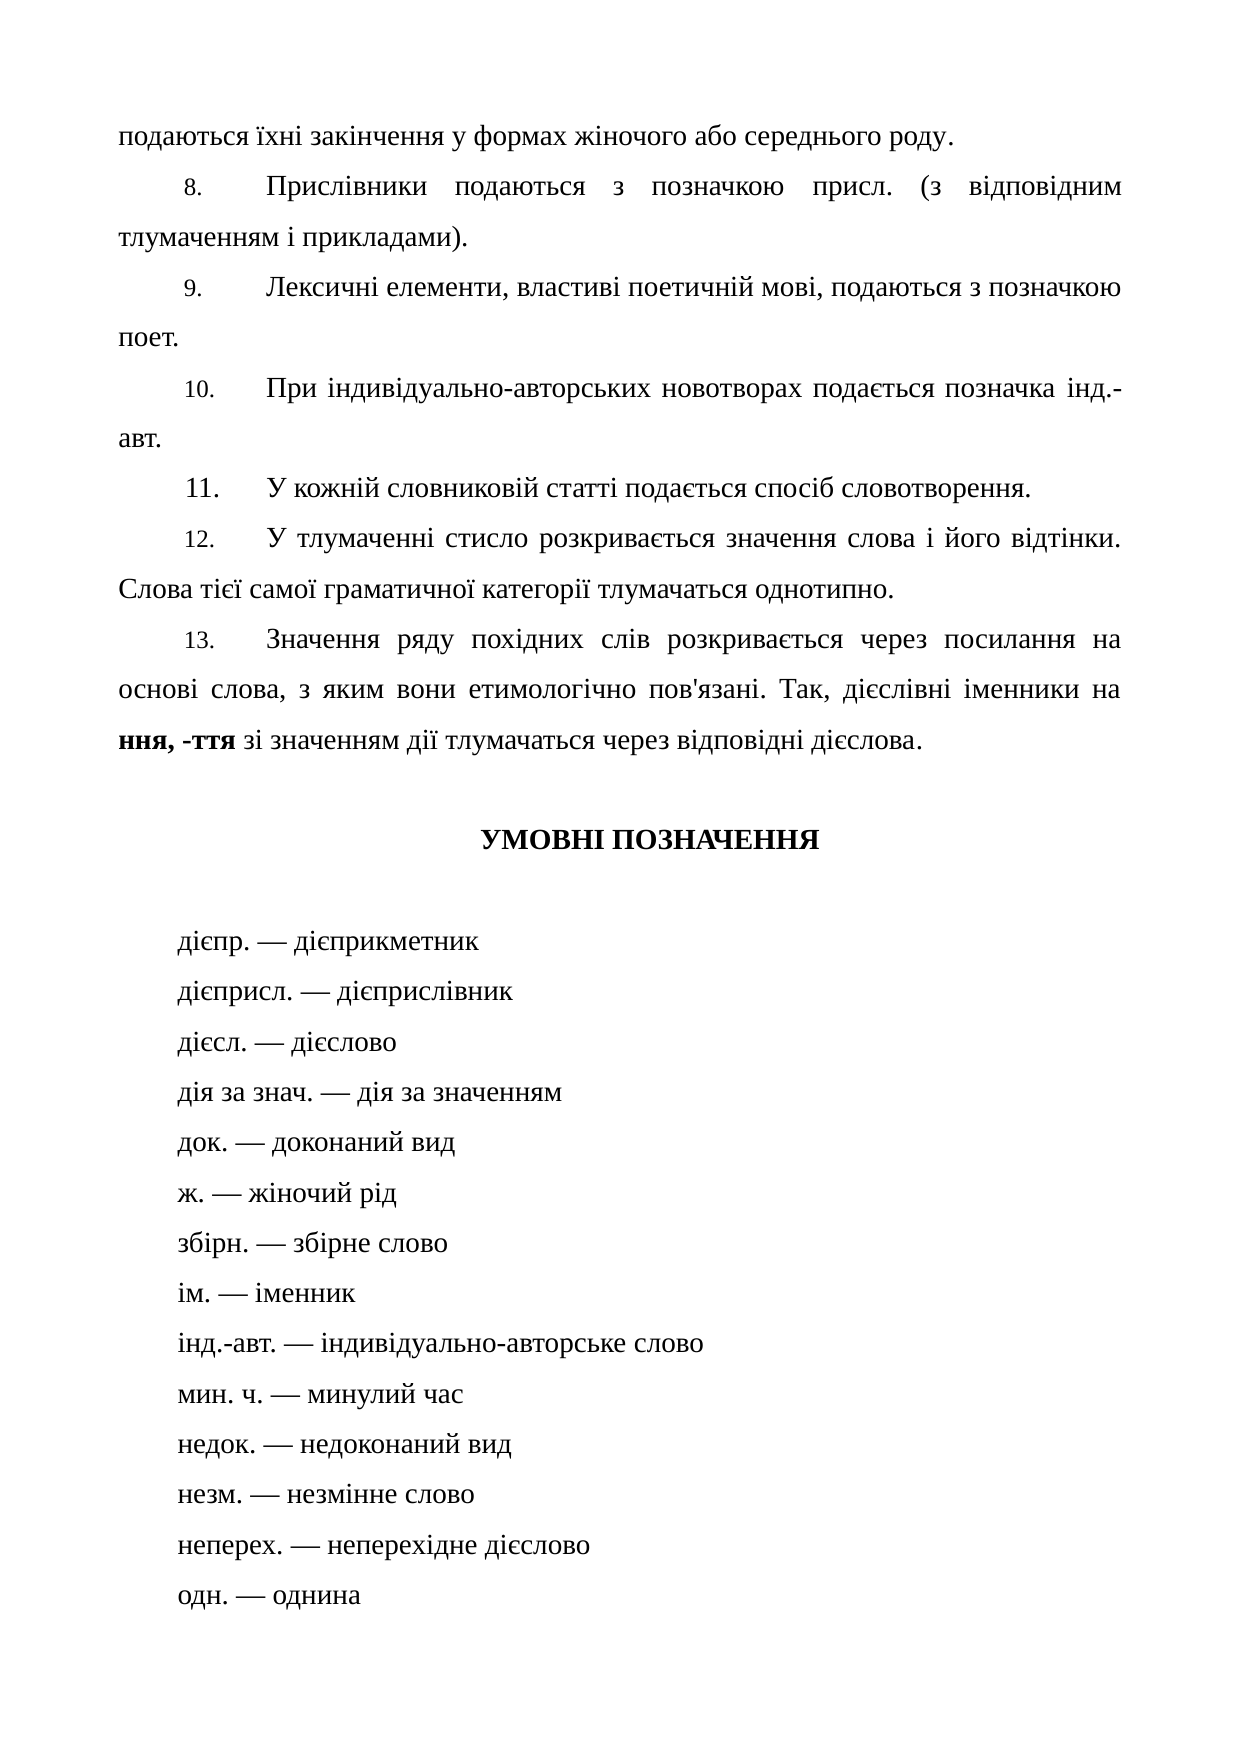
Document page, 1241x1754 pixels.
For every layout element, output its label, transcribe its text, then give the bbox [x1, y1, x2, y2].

subtitle дієприсл. — дієприслівник [118, 973, 1122, 1007]
subtitle інд.-авт. — індивідуально-авторське слово [118, 1326, 1122, 1359]
subtitle дієсл. — дієслово [118, 1024, 1122, 1057]
subtitle незм. — незмінне слово [118, 1477, 1122, 1510]
subtitle Прислівники подаються з позначкою присл. (з відповідним тлумаченням і прикладами). [118, 168, 1122, 252]
subtitle недок. — недоконаний вид [118, 1426, 1122, 1460]
subtitle подаються їхні закінчення у формах жіночого або середнього роду. [118, 118, 1122, 152]
subtitle При індивідуально-авторських новотворах подається позначка інд.-авт. [118, 370, 1122, 453]
subtitle У тлумаченні стисло розкривається значення слова і його відтінки. Слова тієї самої граматичної категорії тлумачаться однотипно. [118, 521, 1122, 604]
subtitle ж. — жіночий рід [118, 1175, 1122, 1208]
subtitle мин. ч. — минулий час [118, 1376, 1122, 1409]
subtitle УМОВНІ ПОЗНАЧЕННЯ [118, 822, 1122, 856]
subtitle збірн. — збірне слово [118, 1225, 1122, 1258]
subtitle неперех. — неперехідне дієслово [118, 1527, 1122, 1560]
subtitle док. — доконаний вид [118, 1124, 1122, 1158]
subtitle одн. — однина [118, 1577, 1122, 1611]
subtitle ім. — іменник [118, 1275, 1122, 1309]
subtitle дія за знач. — дія за значенням [118, 1074, 1122, 1108]
subtitle У кожній словниковій статті подається спосіб словотворення. [118, 470, 1122, 504]
subtitle дієпр. — дієприкметник [118, 923, 1122, 957]
subtitle Лексичні елементи, властиві поетичній мові, подаються з позначкою поет. [118, 269, 1122, 353]
subtitle Значення ряду похідних слів розкривається через посилання на основі слова, з яким вони етимологічно пов'язані. Так, дієслівні іменники на ння, -ття зі значенням дії тлумачаться через відповідні дієслова. [118, 621, 1122, 755]
